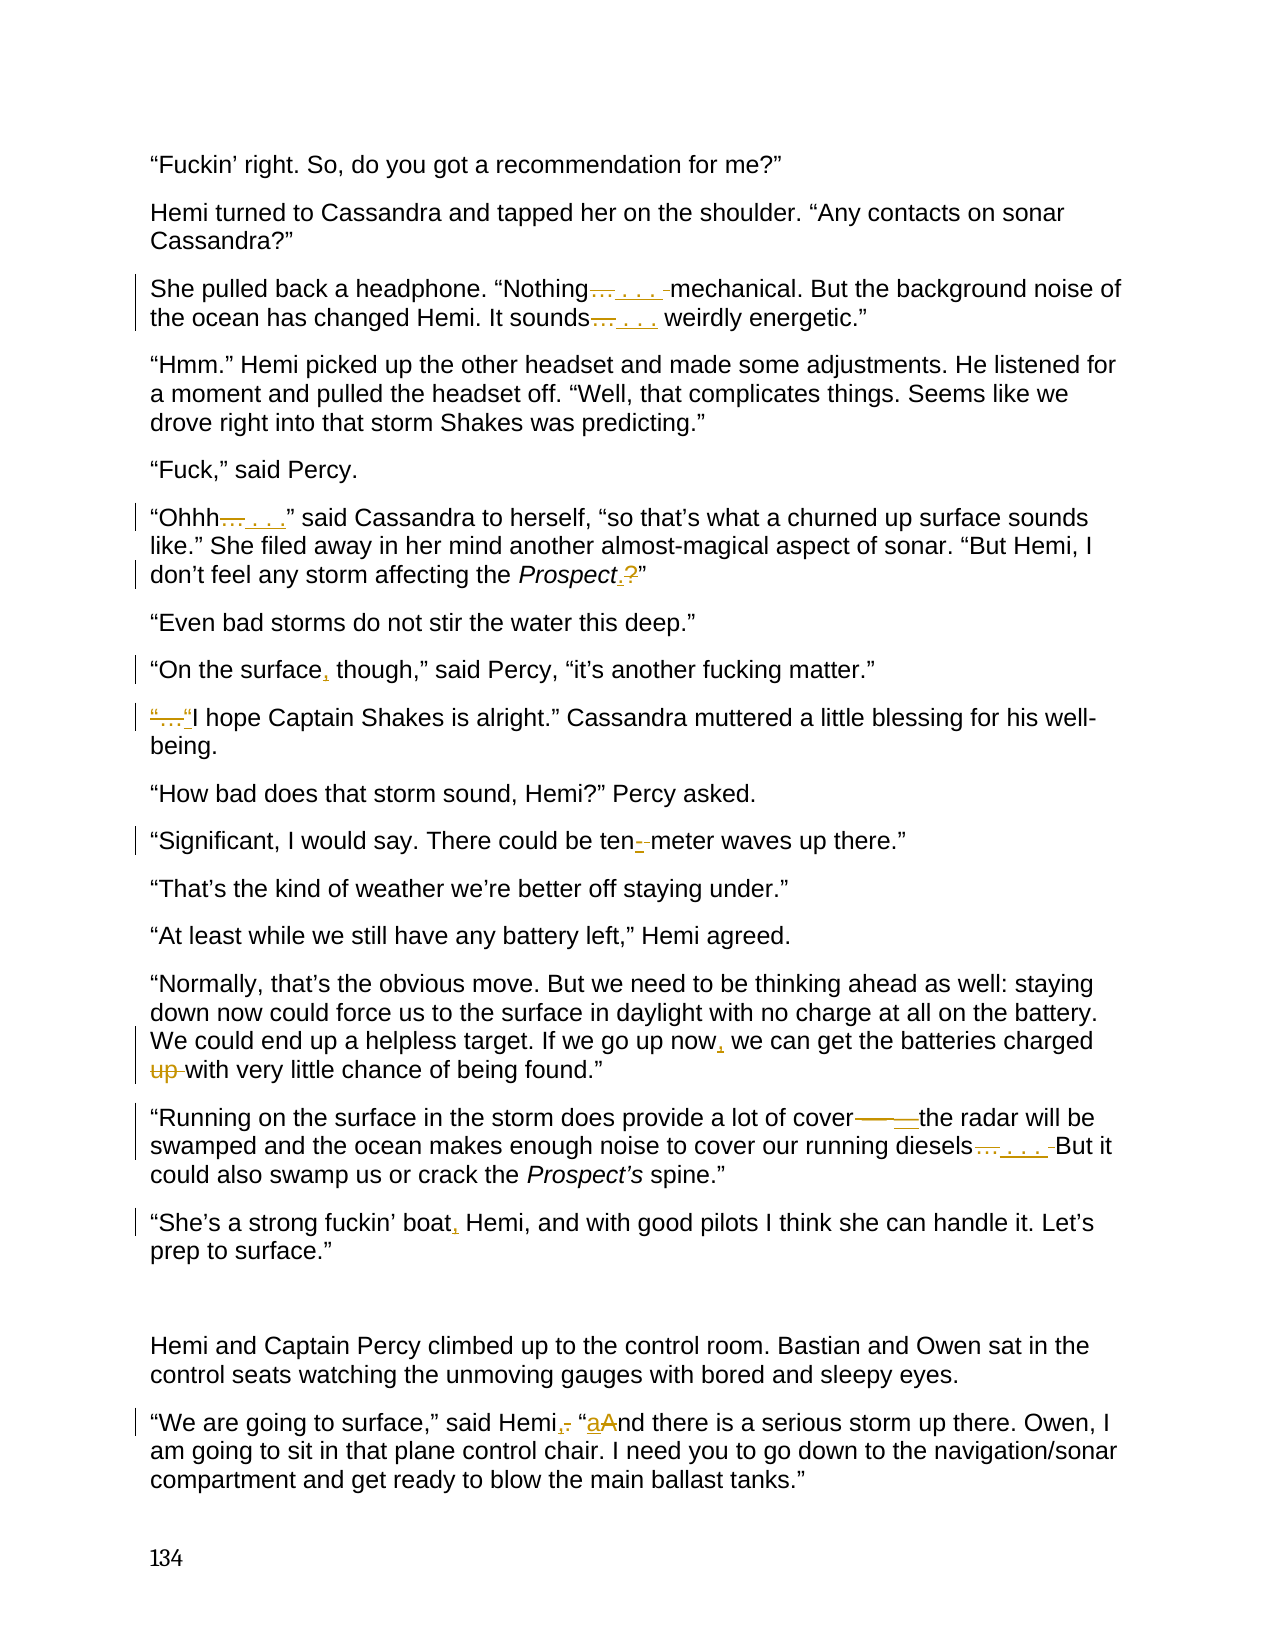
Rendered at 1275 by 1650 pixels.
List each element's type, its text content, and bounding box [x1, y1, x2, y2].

text “That’s the kind of weather we’re better off staying under.” [150, 874, 1125, 902]
text “She’s a strong fuckin’ boat, Hemi, and with good pilots I think she can handle it. Let’s prep to surface.” [150, 1207, 1125, 1265]
text “Hmm.” Hemi picked up the other headset and made some adjustments. He listened for a moment and pulled the headset off. “Well, that complicates things. Seems like we drove right into that storm Shakes was predicting.” [150, 350, 1125, 436]
text “Even bad storms do not stir the water this deep.” [150, 607, 1125, 636]
text “Ohhh . . .” said Cassandra to herself, “so that’s what a churned up surface sounds like.” She filed away in her mind another almost-magical aspect of sonar. “But Hemi, I don’t feel any storm affecting the Prospect.” [150, 502, 1125, 589]
text Hemi and Captain Percy climbed up to the control room. Bastian and Owen sat in the control seats watching the unmoving gauges with bored and sleepy eyes. [150, 1331, 1125, 1389]
text “I hope Captain Shakes is alright.” Cassandra muttered a little blessing for his well-being. [150, 702, 1125, 760]
text She pulled back a headphone. “Nothing . . . mechanical. But the background noise of the ocean has changed Hemi. It sounds . . . weirdly energetic.” [150, 274, 1125, 331]
text Hemi turned to Cassandra and tapped her on the shoulder. “Any contacts on sonar Cassandra?” [150, 197, 1125, 255]
text “Normally, that’s the obvious move. But we need to be thinking ahead as well: staying down now could force us to the surface in daylight with no charge at all on the battery. We could end up a helpless target. If we go up now, we can get the batteries charged with very little chance of being found.” [150, 969, 1125, 1084]
text “We are going to surface,” said Hemi, “and there is a serious storm up there. Owen, I am going to sit in that plane control chair. I need you to go down to the navigation/sonar compartment and get ready to blow the main ballast tanks.” [150, 1407, 1125, 1494]
text “How bad does that storm sound, Hemi?” Percy asked. [150, 779, 1125, 807]
text “Fuckin’ right. So, do you got a recommendation for me?” [150, 150, 1125, 179]
text “Significant, I would say. There could be ten-meter waves up there.” [150, 826, 1125, 855]
text “At least while we still have any battery left,” Hemi agreed. [150, 921, 1125, 950]
text “Fuck,” said Percy. [150, 455, 1125, 484]
text “Running on the surface in the storm does provide a lot of cover—the radar will be swamped and the ocean makes enough noise to cover our running diesels . . . But it could also swamp us or crack the Prospect’s spine.” [150, 1102, 1125, 1189]
text “On the surface, though,” said Percy, “it’s another fucking matter.” [150, 655, 1125, 684]
